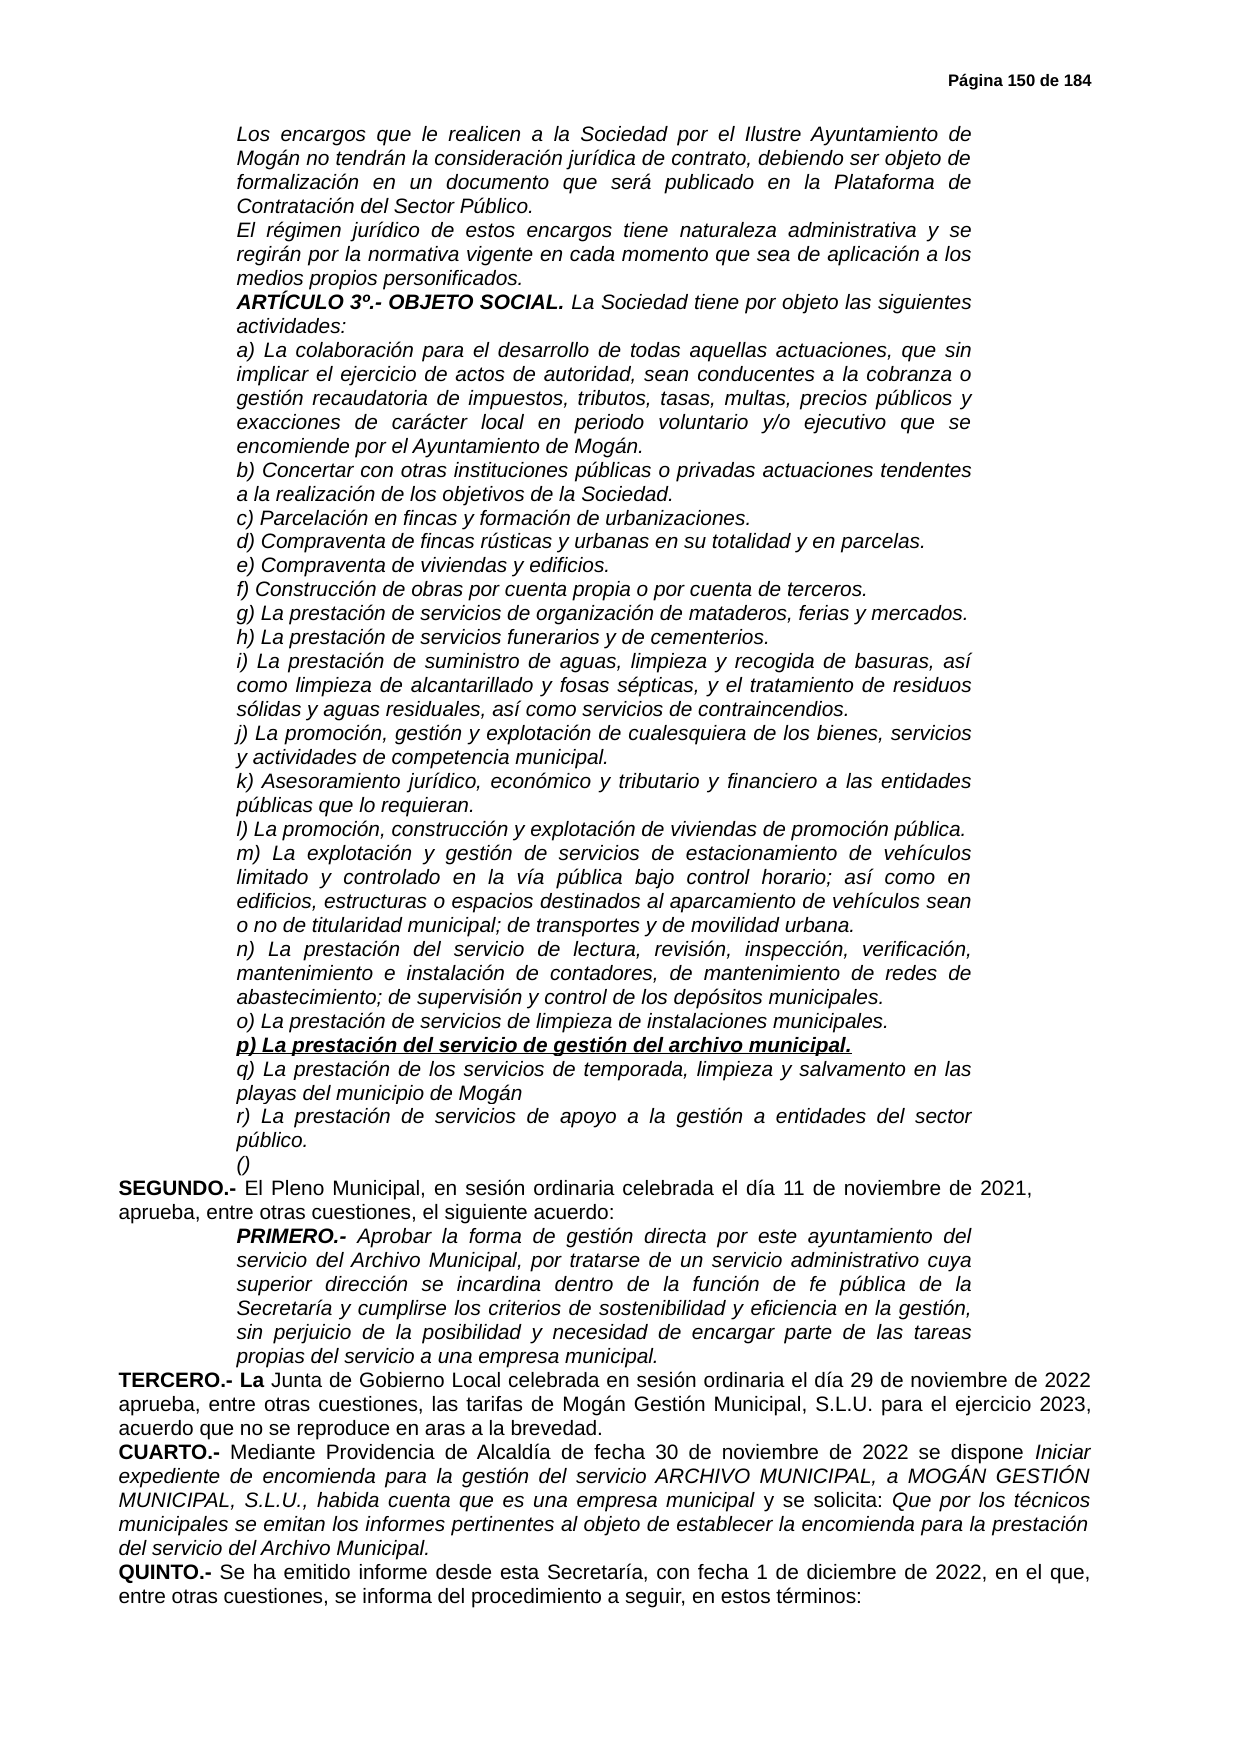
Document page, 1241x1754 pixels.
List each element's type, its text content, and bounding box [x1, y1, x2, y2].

text d) Compraventa de fincas rústicas y urbanas en su totalidad y en parcelas. [236, 529, 974, 553]
text j) La promoción, gestión y explotación de cualesquiera de los bienes, servicios y actividades de competencia municipal. [236, 721, 974, 769]
text r) La prestación de servicios de apoyo a la gestión a entidades del sector público. [236, 1104, 974, 1152]
text PRIMERO.- Aprobar la forma de gestión directa por este ayuntamiento del servicio del Archivo Municipal, por tratarse de un servicio administrativo cuya superior dirección se incardina dentro de la función de fe pública de la Secretaría y cumplirse los criterios de sostenibilidad y eficiencia en la gestión, sin perjuicio de la posibilidad y necesidad de encargar parte de las tareas propias del servicio a una empresa municipal. [236, 1224, 974, 1368]
text () [236, 1152, 974, 1176]
text i) La prestación de suministro de aguas, limpieza y recogida de basuras, así como limpieza de alcantarillado y fosas sépticas, y el tratamiento de residuos sólidas y aguas residuales, así como servicios de contraincendios. [236, 649, 974, 721]
text h) La prestación de servicios funerarios y de cementerios. [236, 625, 974, 649]
text o) La prestación de servicios de limpieza de instalaciones municipales. [236, 1008, 974, 1032]
text g) La prestación de servicios de organización de mataderos, ferias y mercados. [236, 601, 974, 625]
text c) Parcelación en fincas y formación de urbanizaciones. [236, 505, 974, 529]
text a) La colaboración para el desarrollo de todas aquellas actuaciones, que sin implicar el ejercicio de actos de autoridad, sean conducentes a la cobranza o gestión recaudatoria de impuestos, tributos, tasas, multas, precios públicos y exacciones de carácter local en periodo voluntario y/o ejecutivo que se encomiende por el Ayuntamiento de Mogán. [236, 338, 974, 457]
text m) La explotación y gestión de servicios de estacionamiento de vehículos limitado y controlado en la vía pública bajo control horario; así como en edificios, estructuras o espacios destinados al aparcamiento de vehículos sean o no de titularidad municipal; de transportes y de movilidad urbana. [236, 841, 974, 937]
text f) Construcción de obras por cuenta propia o por cuenta de terceros. [236, 577, 974, 601]
text Los encargos que le realicen a la Sociedad por el Ilustre Ayuntamiento de Mogán no tendrán la consideración jurídica de contrato, debiendo ser objeto de formalización en un documento que será publicado en la Plataforma de Contratación del Sector Público. [236, 122, 974, 218]
text p) La prestación del servicio de gestión del archivo municipal. [236, 1032, 974, 1056]
text e) Compraventa de viviendas y edificios. [236, 553, 974, 577]
text ARTÍCULO 3º.- OBJETO SOCIAL. La Sociedad tiene por objeto las siguientes actividades: [236, 290, 974, 338]
text n) La prestación del servicio de lectura, revisión, inspección, verificación, mantenimiento e instalación de contadores, de mantenimiento de redes de abastecimiento; de supervisión y control de los depósitos municipales. [236, 937, 974, 1008]
text QUINTO.- Se ha emitido informe desde esta Secretaría, con fecha 1 de diciembre de 2022, en el que, entre otras cuestiones, se informa del procedimiento a seguir, en estos términos: [118, 1559, 1092, 1607]
text SEGUNDO.- El Pleno Municipal, en sesión ordinaria celebrada el día 11 de noviembre de 2021, aprueba, entre otras cuestiones, el siguiente acuerdo: [118, 1176, 1033, 1224]
text b) Concertar con otras instituciones públicas o privadas actuaciones tendentes a la realización de los objetivos de la Sociedad. [236, 457, 974, 505]
text CUARTO.- Mediante Providencia de Alcaldía de fecha 30 de noviembre de 2022 se dispone Iniciar expediente de encomienda para la gestión del servicio ARCHIVO MUNICIPAL, a MOGÁN GESTIÓN MUNICIPAL, S.L.U., habida cuenta que es una empresa municipal y se solicita: Que por los técnicos municipales se emitan los informes pertinentes al objeto de establecer la encomienda para la prestación del servicio del Archivo Municipal. [118, 1440, 1092, 1559]
text k) Asesoramiento jurídico, económico y tributario y financiero a las entidades públicas que lo requieran. [236, 769, 974, 817]
text El régimen jurídico de estos encargos tiene naturaleza administrativa y se regirán por la normativa vigente en cada momento que sea de aplicación a los medios propios personificados. [236, 218, 974, 290]
text q) La prestación de los servicios de temporada, limpieza y salvamento en las playas del municipio de Mogán [236, 1056, 974, 1104]
text TERCERO.- La Junta de Gobierno Local celebrada en sesión ordinaria el día 29 de noviembre de 2022 aprueba, entre otras cuestiones, las tarifas de Mogán Gestión Municipal, S.L.U. para el ejercicio 2023, acuerdo que no se reproduce en aras a la brevedad. [118, 1368, 1092, 1440]
text l) La promoción, construcción y explotación de viviendas de promoción pública. [236, 817, 974, 841]
